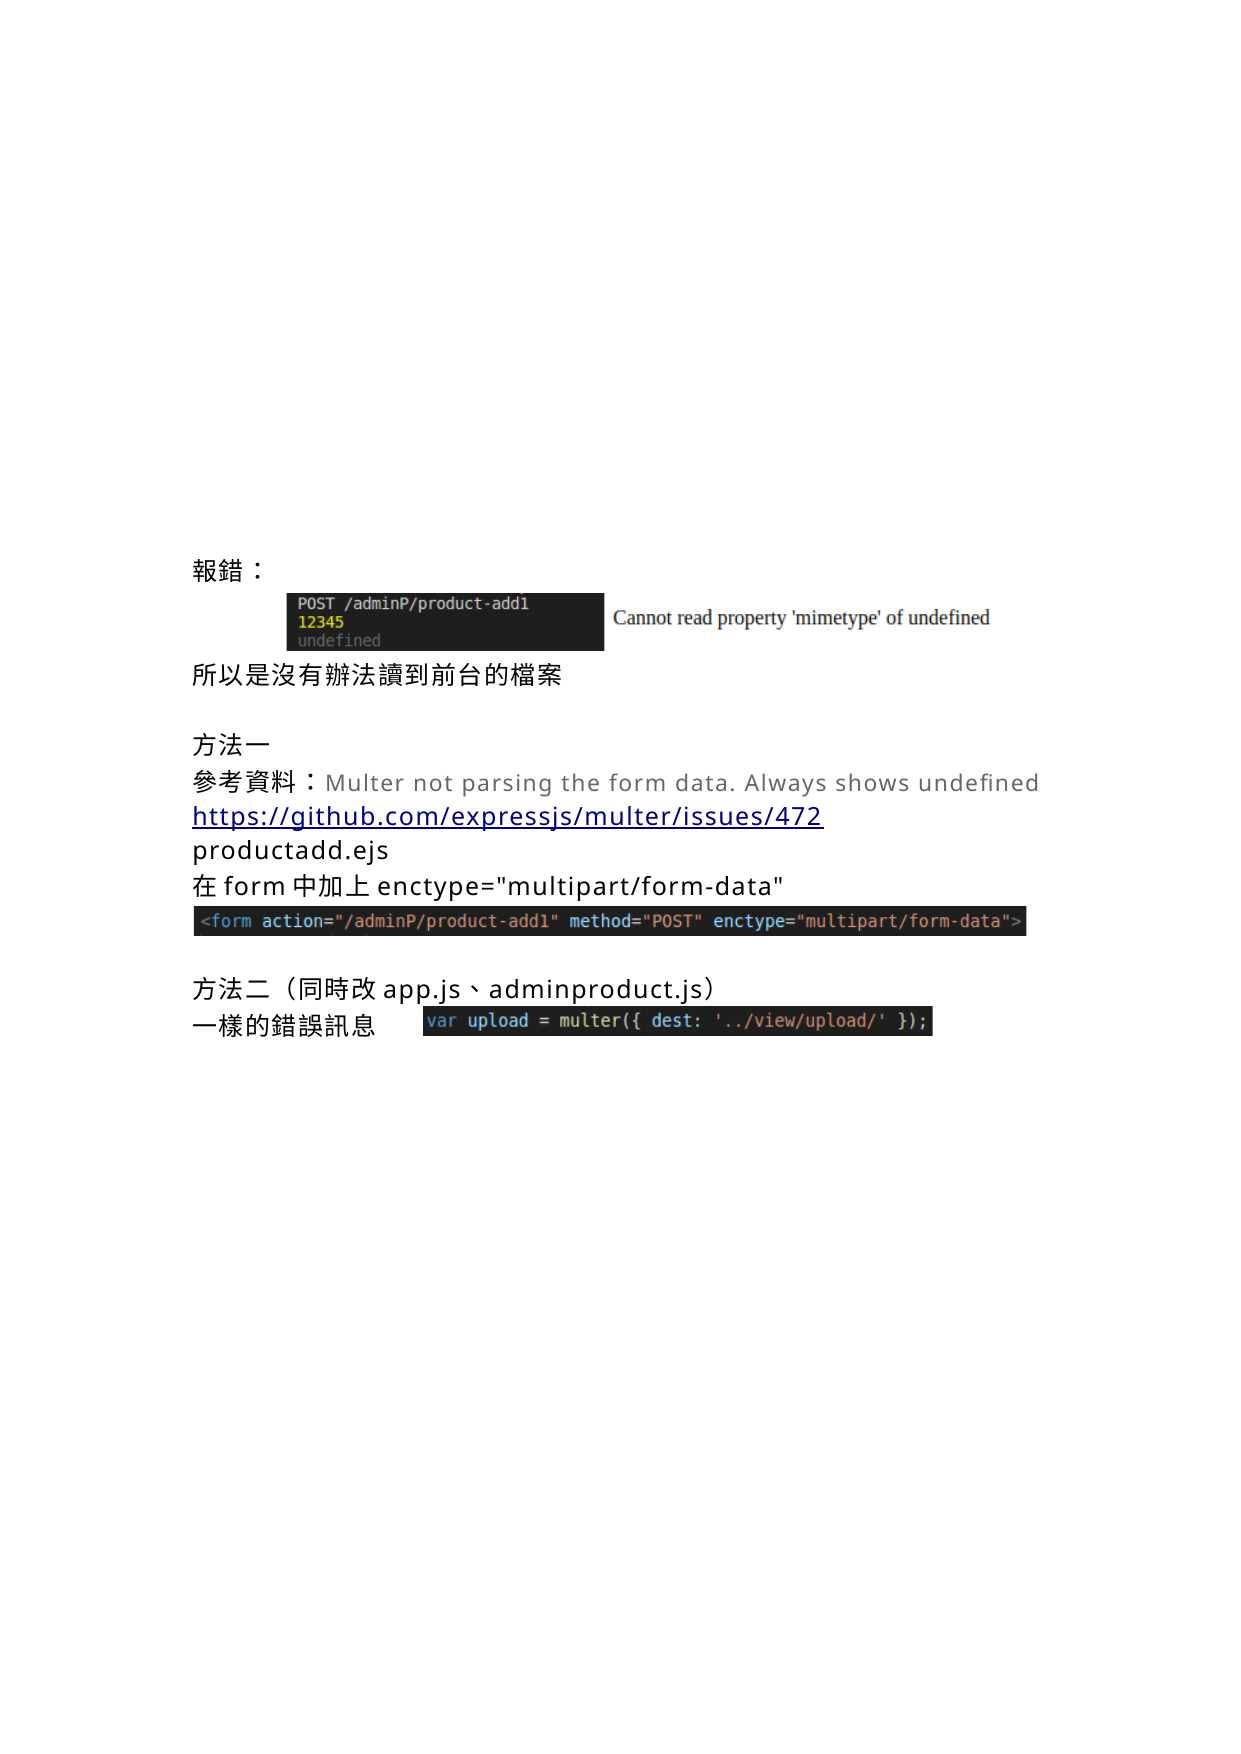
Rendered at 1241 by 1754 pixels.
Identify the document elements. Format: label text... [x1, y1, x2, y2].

text 一樣的錯誤訊息 [118, 1006, 1122, 1042]
text 方法一 [118, 726, 1122, 762]
text 在form中加上enctype="multipart/form-data" [118, 866, 1122, 903]
text 方法二（同時改app.js、adminproduct.js） [118, 970, 1122, 1006]
text https://github.com/expressjs/multer/issues/472 [118, 798, 1122, 832]
picture [423, 1006, 933, 1036]
text 報錯： [118, 551, 1122, 587]
picture [608, 604, 999, 631]
text 參考資料：Multer not parsing the form data. Always shows undefined [118, 762, 1122, 798]
text 所以是沒有辦法讀到前台的檔案 [118, 655, 1122, 692]
text productadd.ejs [118, 832, 1122, 866]
picture [193, 906, 1027, 936]
picture [286, 593, 605, 651]
